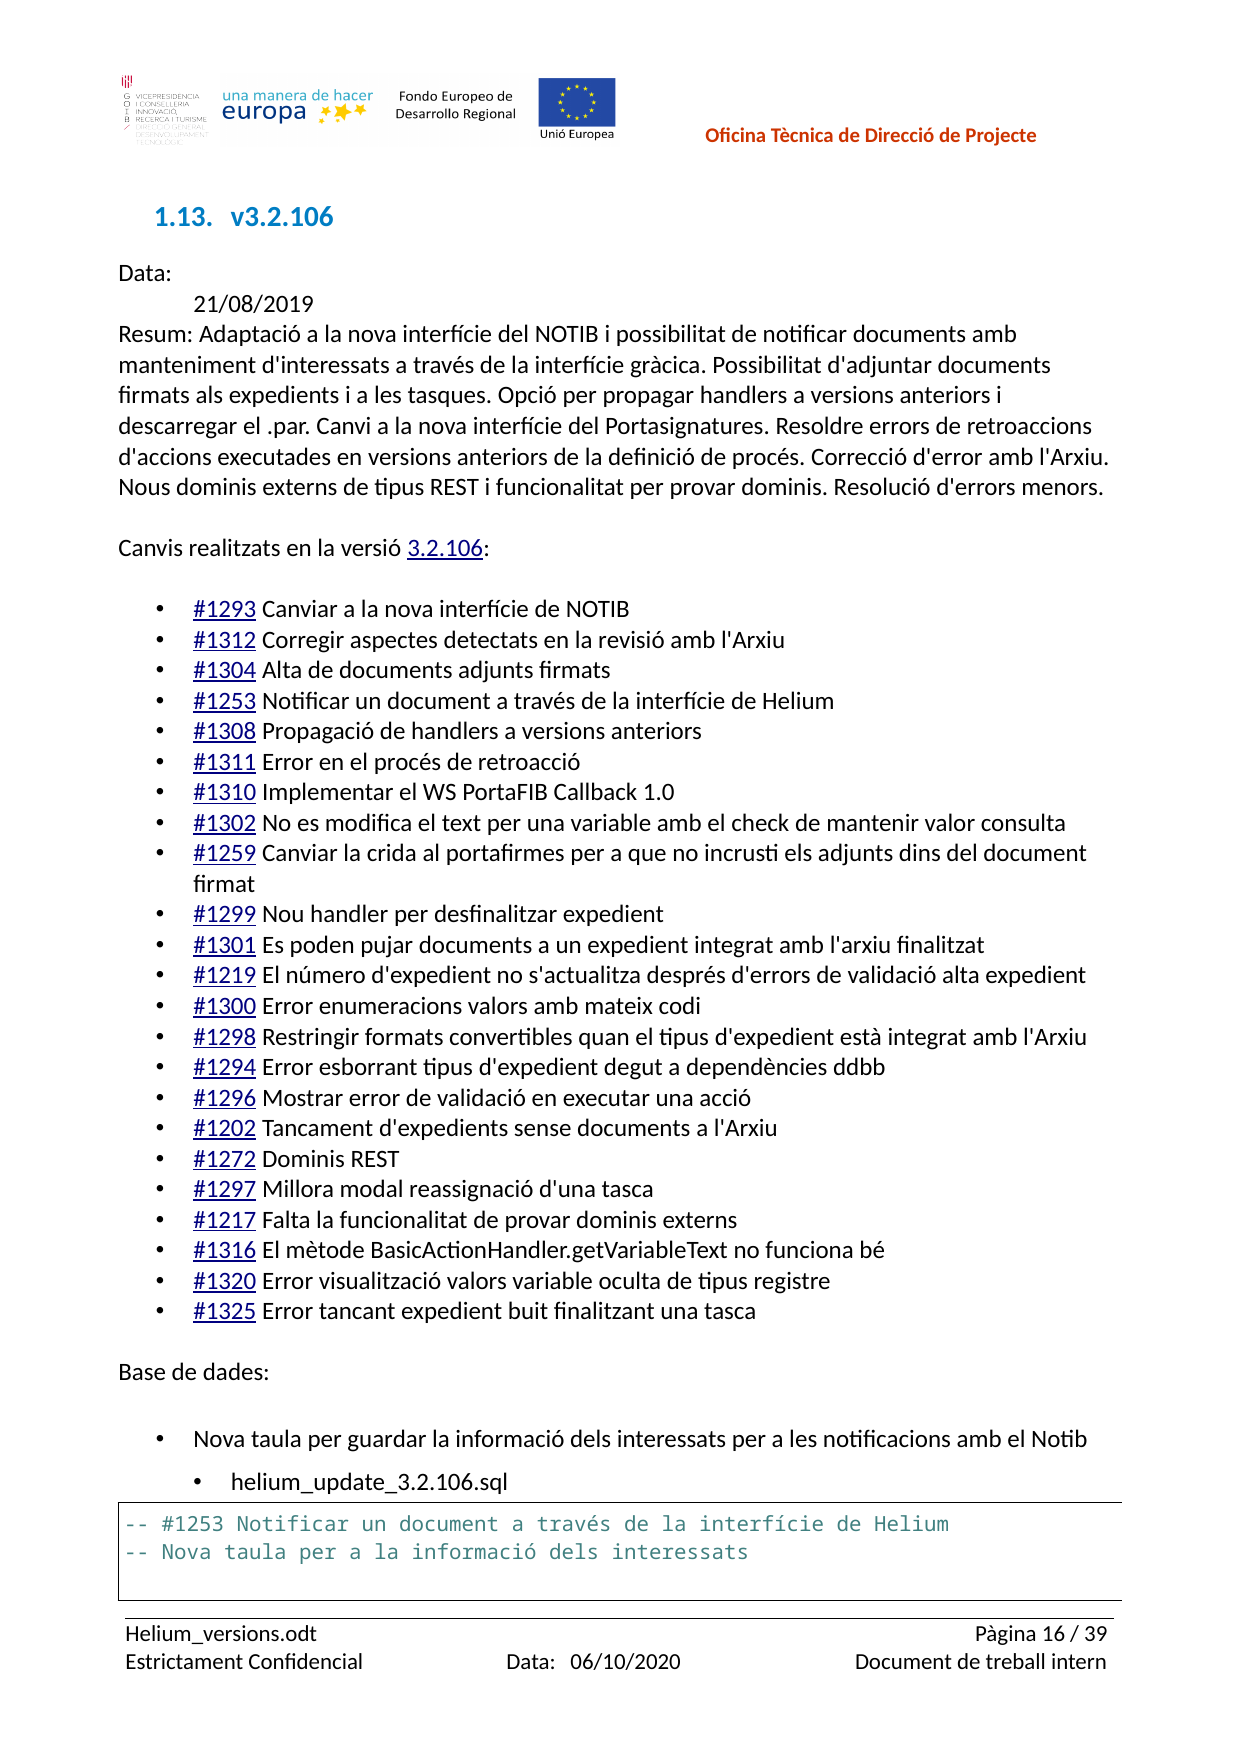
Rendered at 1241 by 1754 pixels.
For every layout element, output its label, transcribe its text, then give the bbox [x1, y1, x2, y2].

list #1296 Mostrar error de validació en executar una acció [156, 1082, 1122, 1112]
subtitle v3.2.106 [153, 198, 1122, 234]
list #1312 Corregir aspectes detectats en la revisió amb l'Arxiu [156, 624, 1122, 654]
table_header -- #1253 Notificar un document a través de la interfície de Helium -- Nova taula per a la informació dels interessats [119, 1503, 1122, 1600]
text Data: [118, 258, 1122, 288]
list #1219 El número d'expedient no s'actualitza després d'errors de validació alta expedient [156, 959, 1122, 990]
list #1253 Notificar un document a través de la interfície de Helium [156, 685, 1122, 715]
text Canvis realitzats en la versió 3.2.106: [118, 532, 1122, 563]
text Base de dades: [118, 1356, 1122, 1387]
list #1202 Tancament d'expedients sense documents a l'Arxiu [156, 1112, 1122, 1143]
text 21/08/2019 [118, 288, 1122, 319]
list #1308 Propagació de handlers a versions anteriors [156, 715, 1122, 746]
list #1300 Error enumeracions valors amb mateix codi [156, 990, 1122, 1021]
list #1297 Millora modal reassignació d'una tasca [156, 1173, 1122, 1204]
list #1259 Canviar la crida al portafirmes per a que no incrusti els adjunts dins del document firmat [156, 837, 1122, 898]
list Nova taula per guardar la informació dels interessats per a les notificacions amb el Notib [156, 1423, 1122, 1454]
list #1293 Canviar a la nova interfície de NOTIB [156, 593, 1122, 624]
list #1311 Error en el procés de retroacció [156, 746, 1122, 776]
list #1325 Error tancant expedient buit finalitzant una tasca [156, 1295, 1122, 1326]
list #1316 El mètode BasicActionHandler.getVariableText no funciona bé [156, 1234, 1122, 1265]
list #1298 Restringir formats convertibles quan el tipus d'expedient està integrat amb l'Arxiu [156, 1021, 1122, 1051]
list #1294 Error esborrant tipus d'expedient degut a dependències ddbb [156, 1051, 1122, 1082]
list #1299 Nou handler per desfinalitzar expedient [156, 898, 1122, 929]
text Resum: Adaptació a la nova interfície del NOTIB i possibilitat de notificar documents amb manteniment d'interessats a través de la interfície gràcica. Possibilitat d'adjuntar documents firmats als expedients i a les tasques. Opció per propagar handlers a versions anteriors i descarregar el .par. Canvi a la nova interfície del Portasignatures. Resoldre errors de retroaccions d'accions executades en versions anteriors de la definició de procés. Correcció d'error amb l'Arxiu. Nous dominis externs de tipus REST i funcionalitat per provar dominis. Resolució d'errors menors. [118, 319, 1122, 502]
picture [219, 73, 621, 147]
list #1302 No es modifica el text per una variable amb el check de mantenir valor consulta [156, 807, 1122, 837]
list #1304 Alta de documents adjunts firmats [156, 654, 1122, 685]
picture [118, 73, 213, 147]
list helium_update_3.2.106.sql [193, 1466, 1122, 1496]
list #1310 Implementar el WS PortaFIB Callback 1.0 [156, 776, 1122, 807]
list #1217 Falta la funcionalitat de provar dominis externs [156, 1204, 1122, 1234]
list #1320 Error visualització valors variable oculta de tipus registre [156, 1265, 1122, 1295]
list #1272 Dominis REST [156, 1143, 1122, 1173]
list #1301 Es poden pujar documents a un expedient integrat amb l'arxiu finalitzat [156, 929, 1122, 959]
